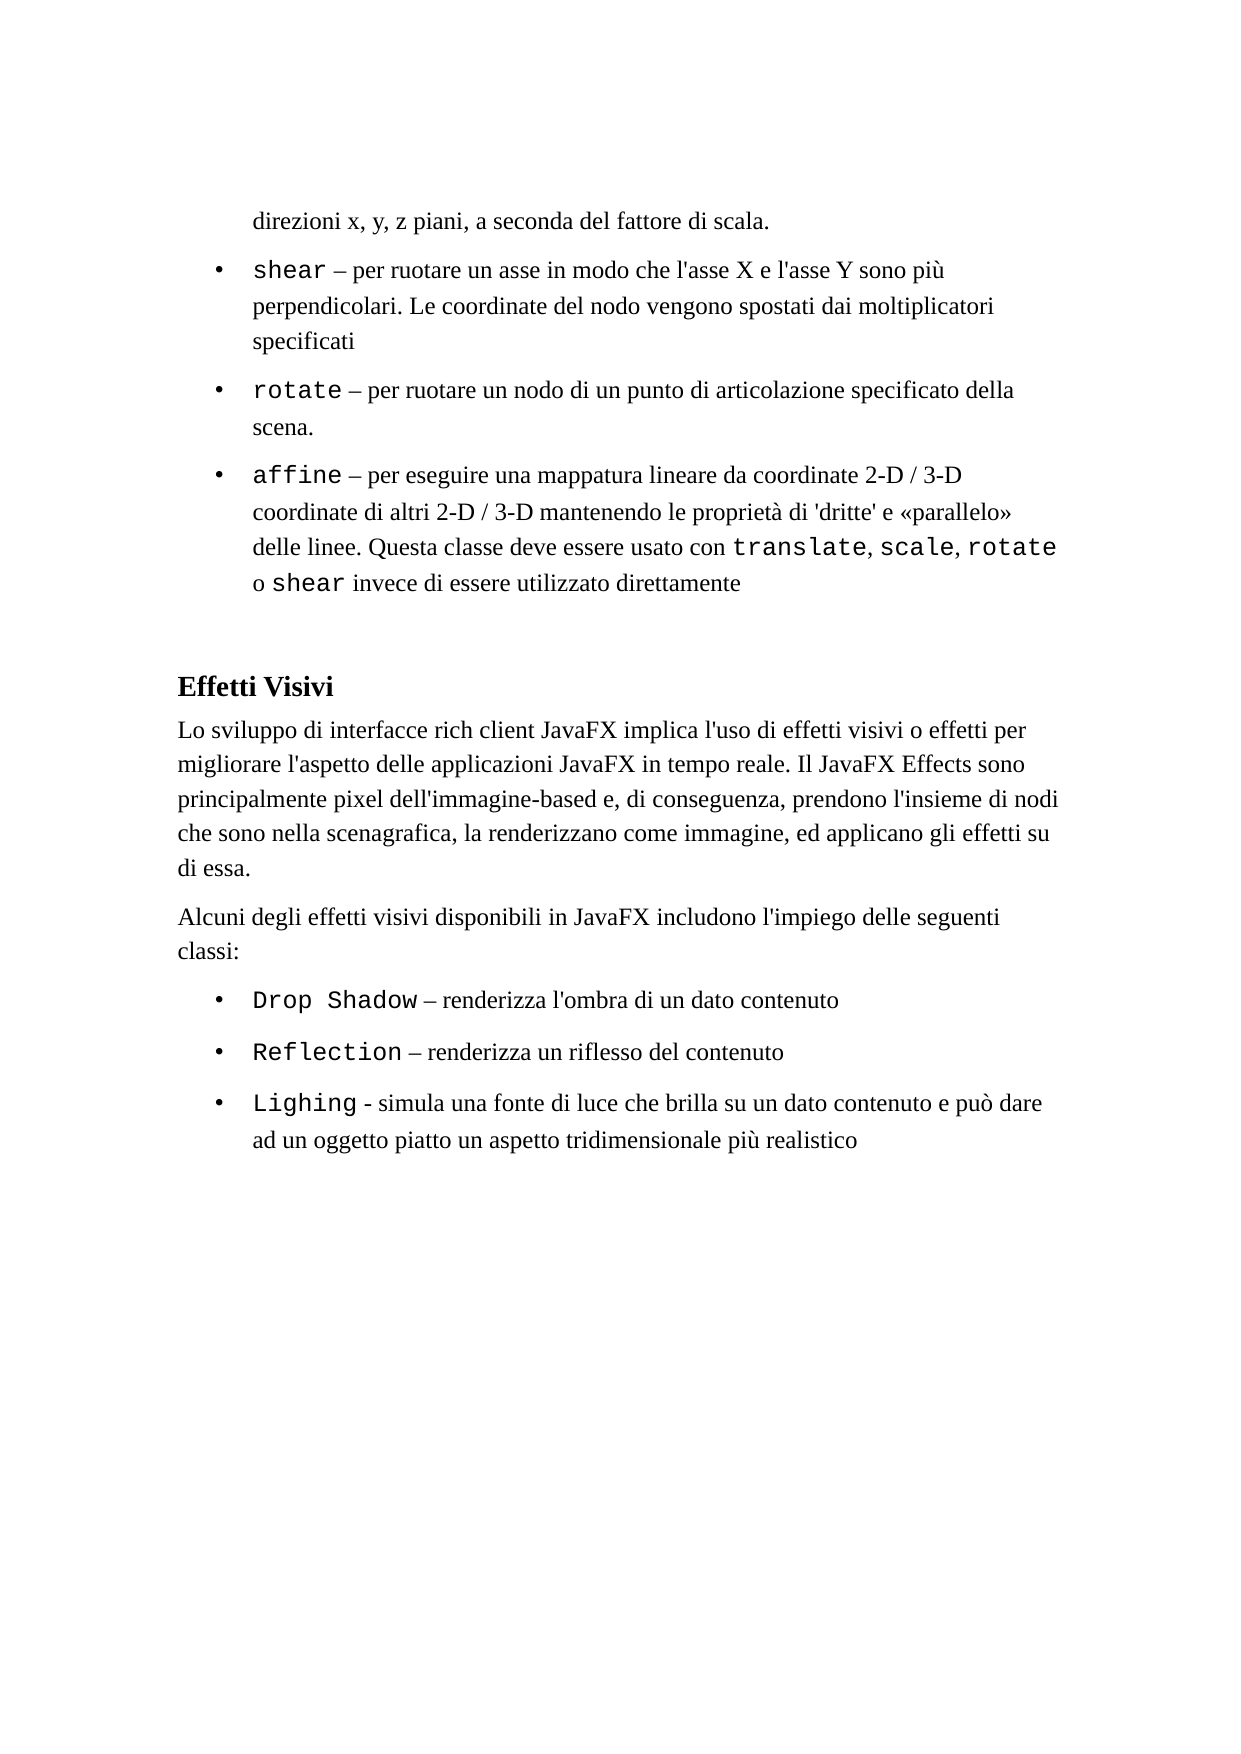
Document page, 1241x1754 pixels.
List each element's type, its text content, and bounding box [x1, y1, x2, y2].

list direzioni x, y, z piani, a seconda del fattore di scala. [215, 206, 1063, 234]
list Reflection – renderizza un riflesso del contenuto [215, 1037, 1063, 1068]
text Lo sviluppo di interfacce rich client JavaFX implica l'uso di effetti visivi o effetti per migliorare l'aspetto delle applicazioni JavaFX in tempo reale. Il JavaFX Effects sono principalmente pixel dell'immagine-based e, di conseguenza, prendono l'insieme di nodi che sono nella scenagrafica, la renderizzano come immagine, ed applicano gli effetti su di essa. [177, 715, 1063, 882]
list rotate – per ruotare un nodo di un punto di articolazione specificato della scena. [215, 375, 1063, 440]
list shear – per ruotare un asse in modo che l'asse X e l'asse Y sono più perpendicolari. Le coordinate del nodo vengono spostati dai moltiplicatori specificati [215, 255, 1063, 355]
subtitle Effetti Visivi [177, 669, 1063, 702]
list Lighing - simula una fonte di luce che brilla su un dato contenuto e può dare ad un oggetto piatto un aspetto tridimensionale più realistico [215, 1088, 1063, 1154]
list affine – per eseguire una mappatura lineare da coordinate 2-D / 3-D coordinate di altri 2-D / 3-D mantenendo le proprietà di 'dritte' e «parallelo» delle linee. Questa classe deve essere usato con translate, scale, rotate o shear invece di essere utilizzato direttamente [215, 461, 1063, 599]
list Drop Shadow – renderizza l'ombra di un dato contenuto [215, 985, 1063, 1016]
text Alcuni degli effetti visivi disponibili in JavaFX includono l'impiego delle seguenti classi: [177, 902, 1063, 965]
